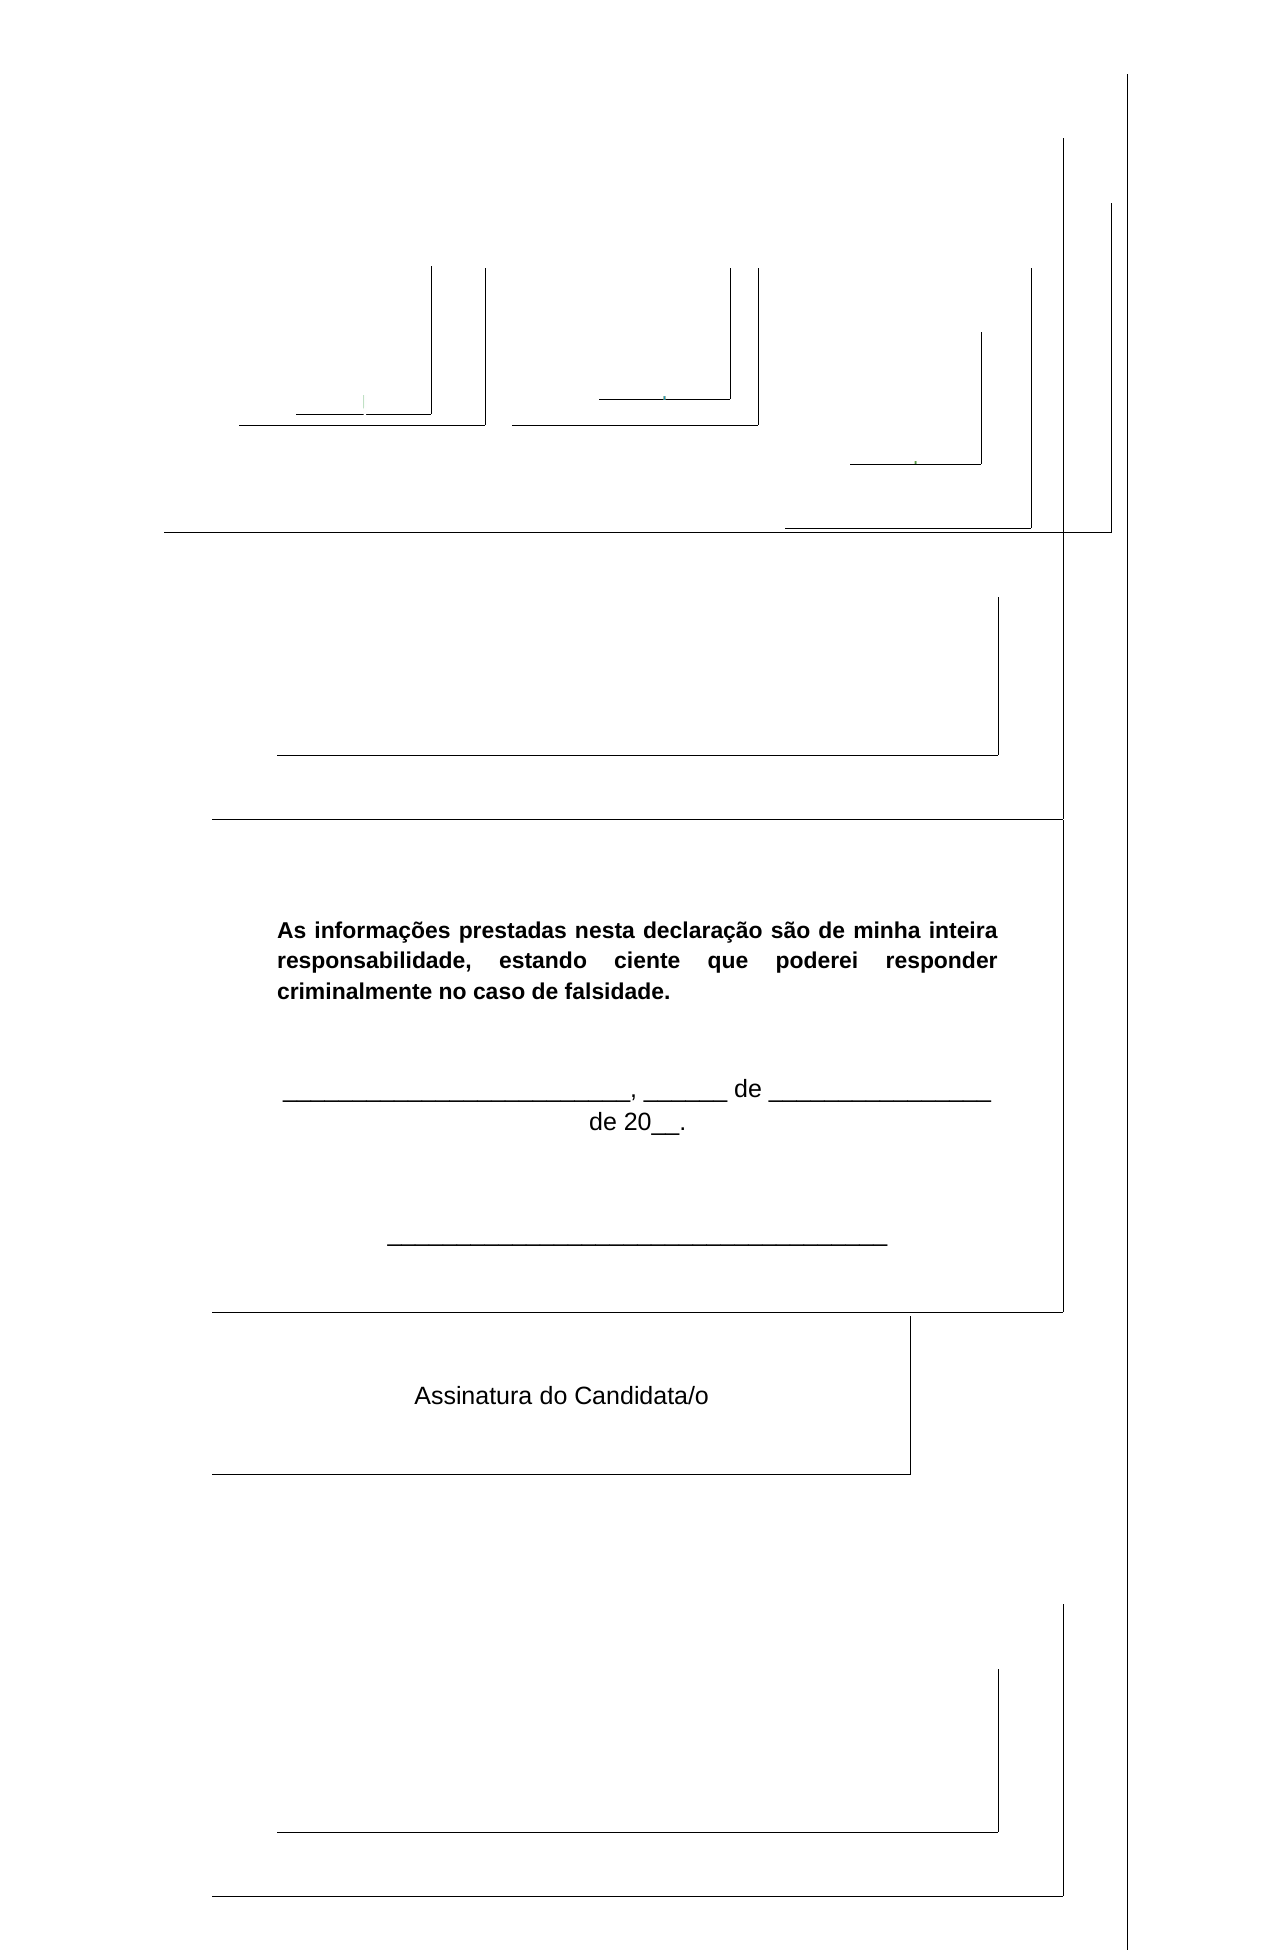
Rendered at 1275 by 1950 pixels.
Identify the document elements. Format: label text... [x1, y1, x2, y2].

text As informações prestadas nesta declaração são de minha inteira responsabilidade, estando ciente que poderei responder criminalmente no caso de falsidade. [212, 853, 1063, 1004]
text _________________________, ______ de ________________ de 20__. [212, 1009, 1063, 1136]
text ____________________________________ [212, 1154, 1063, 1312]
text Assinatura do Candidata/o [212, 1316, 910, 1474]
